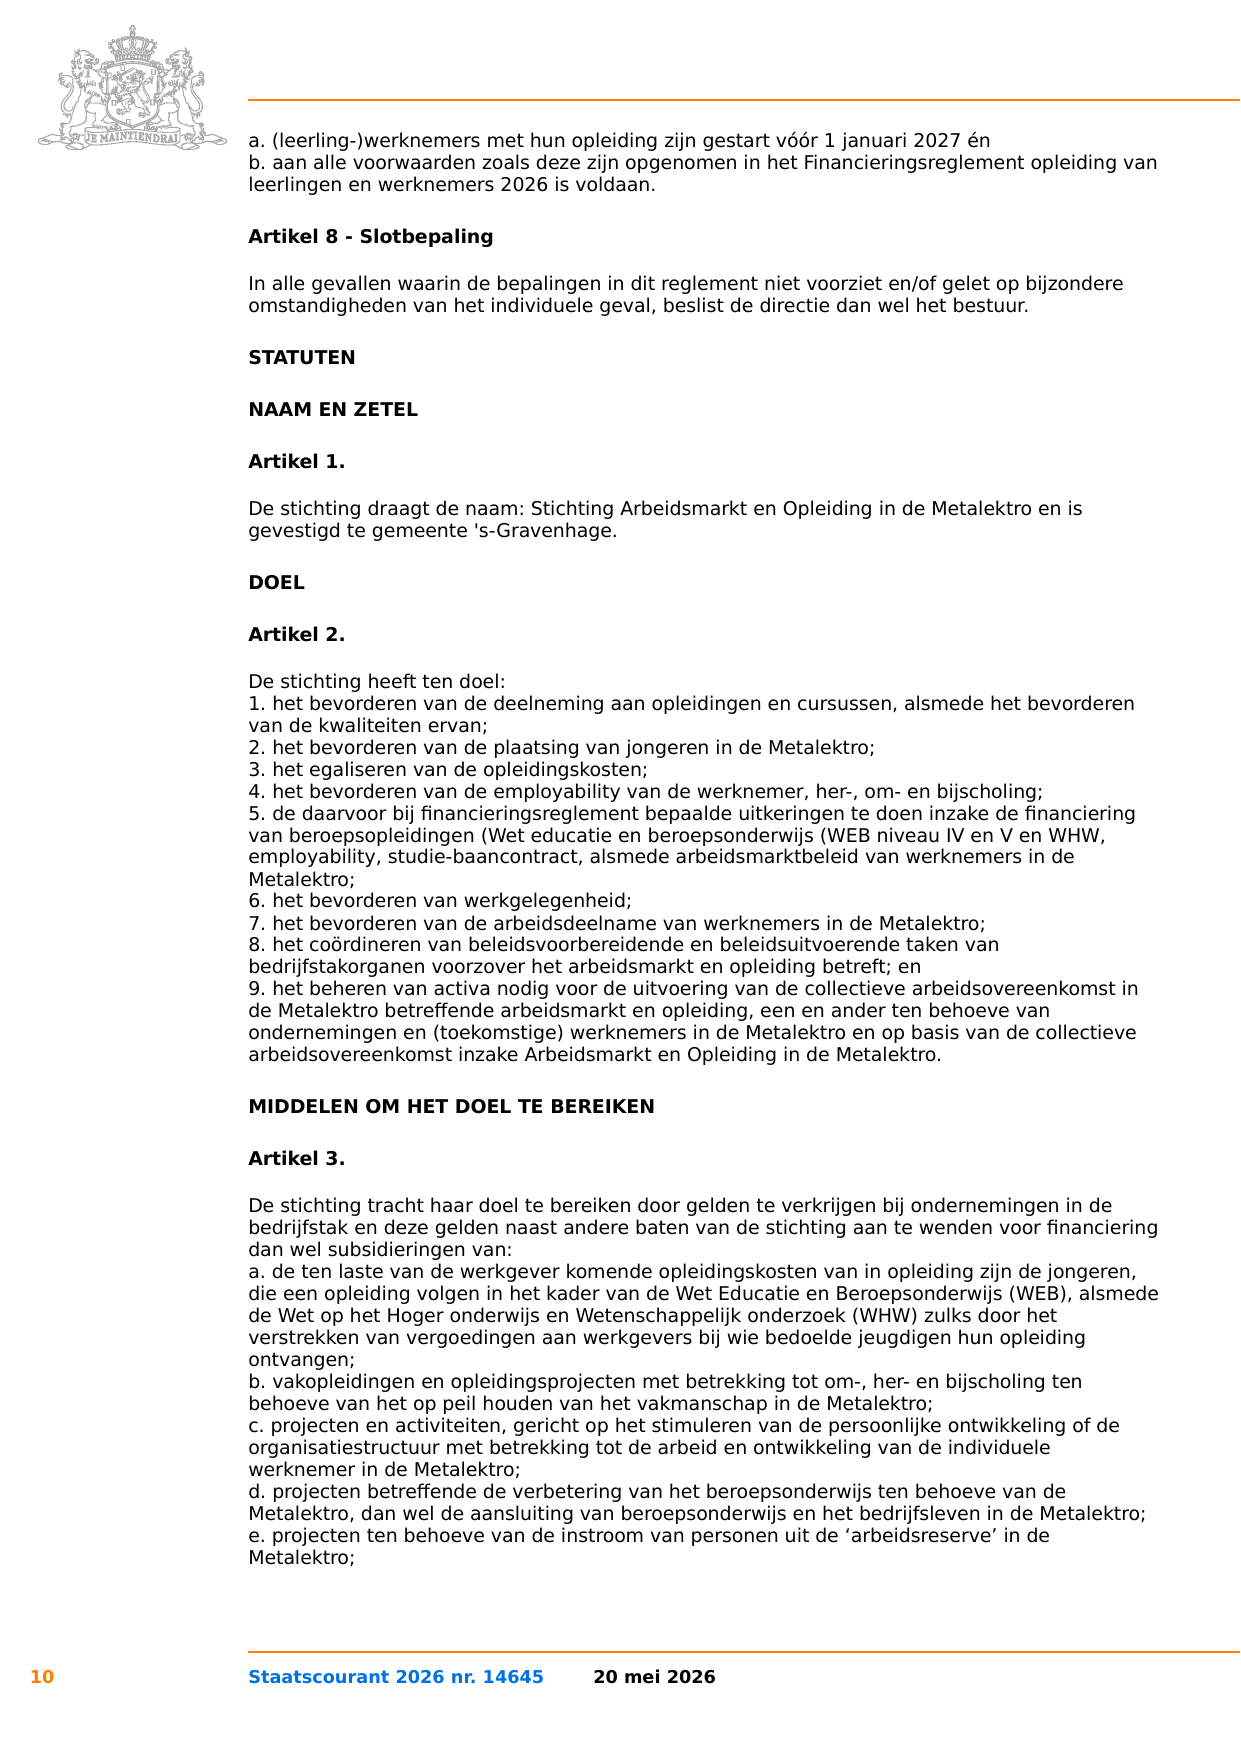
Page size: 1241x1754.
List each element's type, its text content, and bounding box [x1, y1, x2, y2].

text De stichting heeft ten doel: [248, 671, 1163, 693]
text De stichting draagt de naam: Stichting Arbeidsmarkt en Opleiding in de Metalektro en is gevestigd te gemeente 's-Gravenhage. [248, 498, 1163, 542]
text In alle gevallen waarin de bepalingen in dit reglement niet voorziet en/of gelet op bijzondere omstandigheden van het individuele geval, beslist de directie dan wel het bestuur. [248, 273, 1163, 317]
text a. (leerling-)werknemers met hun opleiding zijn gestart vóór 1 januari 2027 én [248, 130, 1163, 152]
text 5. de daarvoor bij financieringsreglement bepaalde uitkeringen te doen inzake de financiering van beroepsopleidingen (Wet educatie en beroepsonderwijs (WEB niveau IV en V en WHW, employability, studie-baancontract, alsmede arbeidsmarktbeleid van werknemers in de Metalektro; [248, 802, 1163, 890]
subtitle Artikel 3. [248, 1148, 1163, 1170]
subtitle DOEL [248, 572, 1163, 594]
text d. projecten betreffende de verbetering van het beroepsonderwijs ten behoeve van de Metalektro, dan wel de aansluiting van beroepsonderwijs en het bedrijfsleven in de Metalektro; [248, 1481, 1163, 1525]
text b. aan alle voorwaarden zoals deze zijn opgenomen in het Financieringsreglement opleiding van leerlingen en werknemers 2026 is voldaan. [248, 152, 1163, 196]
text 3. het egaliseren van de opleidingskosten; [248, 758, 1163, 781]
text c. projecten en activiteiten, gericht op het stimuleren van de persoonlijke ontwikkeling of de organisatiestructuur met betrekking tot de arbeid en ontwikkeling van de individuele werknemer in de Metalektro; [248, 1415, 1163, 1481]
text 7. het bevorderen van de arbeidsdeelname van werknemers in de Metalektro; [248, 912, 1163, 934]
subtitle NAAM EN ZETEL [248, 399, 1163, 421]
subtitle Artikel 2. [248, 624, 1163, 646]
subtitle Artikel 8 - Slotbepaling [248, 226, 1163, 248]
subtitle MIDDELEN OM HET DOEL TE BEREIKEN [248, 1096, 1163, 1118]
subtitle Artikel 1. [248, 451, 1163, 473]
text 6. het bevorderen van werkgelegenheid; [248, 890, 1163, 912]
subtitle STATUTEN [248, 347, 1163, 369]
text 2. het bevorderen van de plaatsing van jongeren in de Metalektro; [248, 737, 1163, 758]
text b. vakopleidingen en opleidingsprojecten met betrekking tot om-, her- en bijscholing ten behoeve van het op peil houden van het vakmanschap in de Metalektro; [248, 1371, 1163, 1415]
text e. projecten ten behoeve van de instroom van personen uit de ‘arbeidsreserve’ in de Metalektro; [248, 1525, 1163, 1569]
text 1. het bevorderen van de deelneming aan opleidingen en cursussen, alsmede het bevorderen van de kwaliteiten ervan; [248, 693, 1163, 737]
picture [38, 25, 227, 150]
text 9. het beheren van activa nodig voor de uitvoering van de collectieve arbeidsovereenkomst in de Metalektro betreffende arbeidsmarkt en opleiding, een en ander ten behoeve van ondernemingen en (toekomstige) werknemers in de Metalektro en op basis van de collectieve arbeidsovereenkomst inzake Arbeidsmarkt en Opleiding in de Metalektro. [248, 978, 1163, 1066]
text De stichting tracht haar doel te bereiken door gelden te verkrijgen bij ondernemingen in de bedrijfstak en deze gelden naast andere baten van de stichting aan te wenden voor financiering dan wel subsidieringen van: [248, 1195, 1163, 1261]
text 4. het bevorderen van de employability van de werknemer, her-, om- en bijscholing; [248, 781, 1163, 802]
text 8. het coördineren van beleidsvoorbereidende en beleidsuitvoerende taken van bedrijfstakorganen voorzover het arbeidsmarkt en opleiding betreft; en [248, 934, 1163, 978]
text a. de ten laste van de werkgever komende opleidingskosten van in opleiding zijn de jongeren, die een opleiding volgen in het kader van de Wet Educatie en Beroepsonderwijs (WEB), alsmede de Wet op het Hoger onderwijs en Wetenschappelijk onderzoek (WHW) zulks door het verstrekken van vergoedingen aan werkgevers bij wie bedoelde jeugdigen hun opleiding ontvangen; [248, 1261, 1163, 1371]
